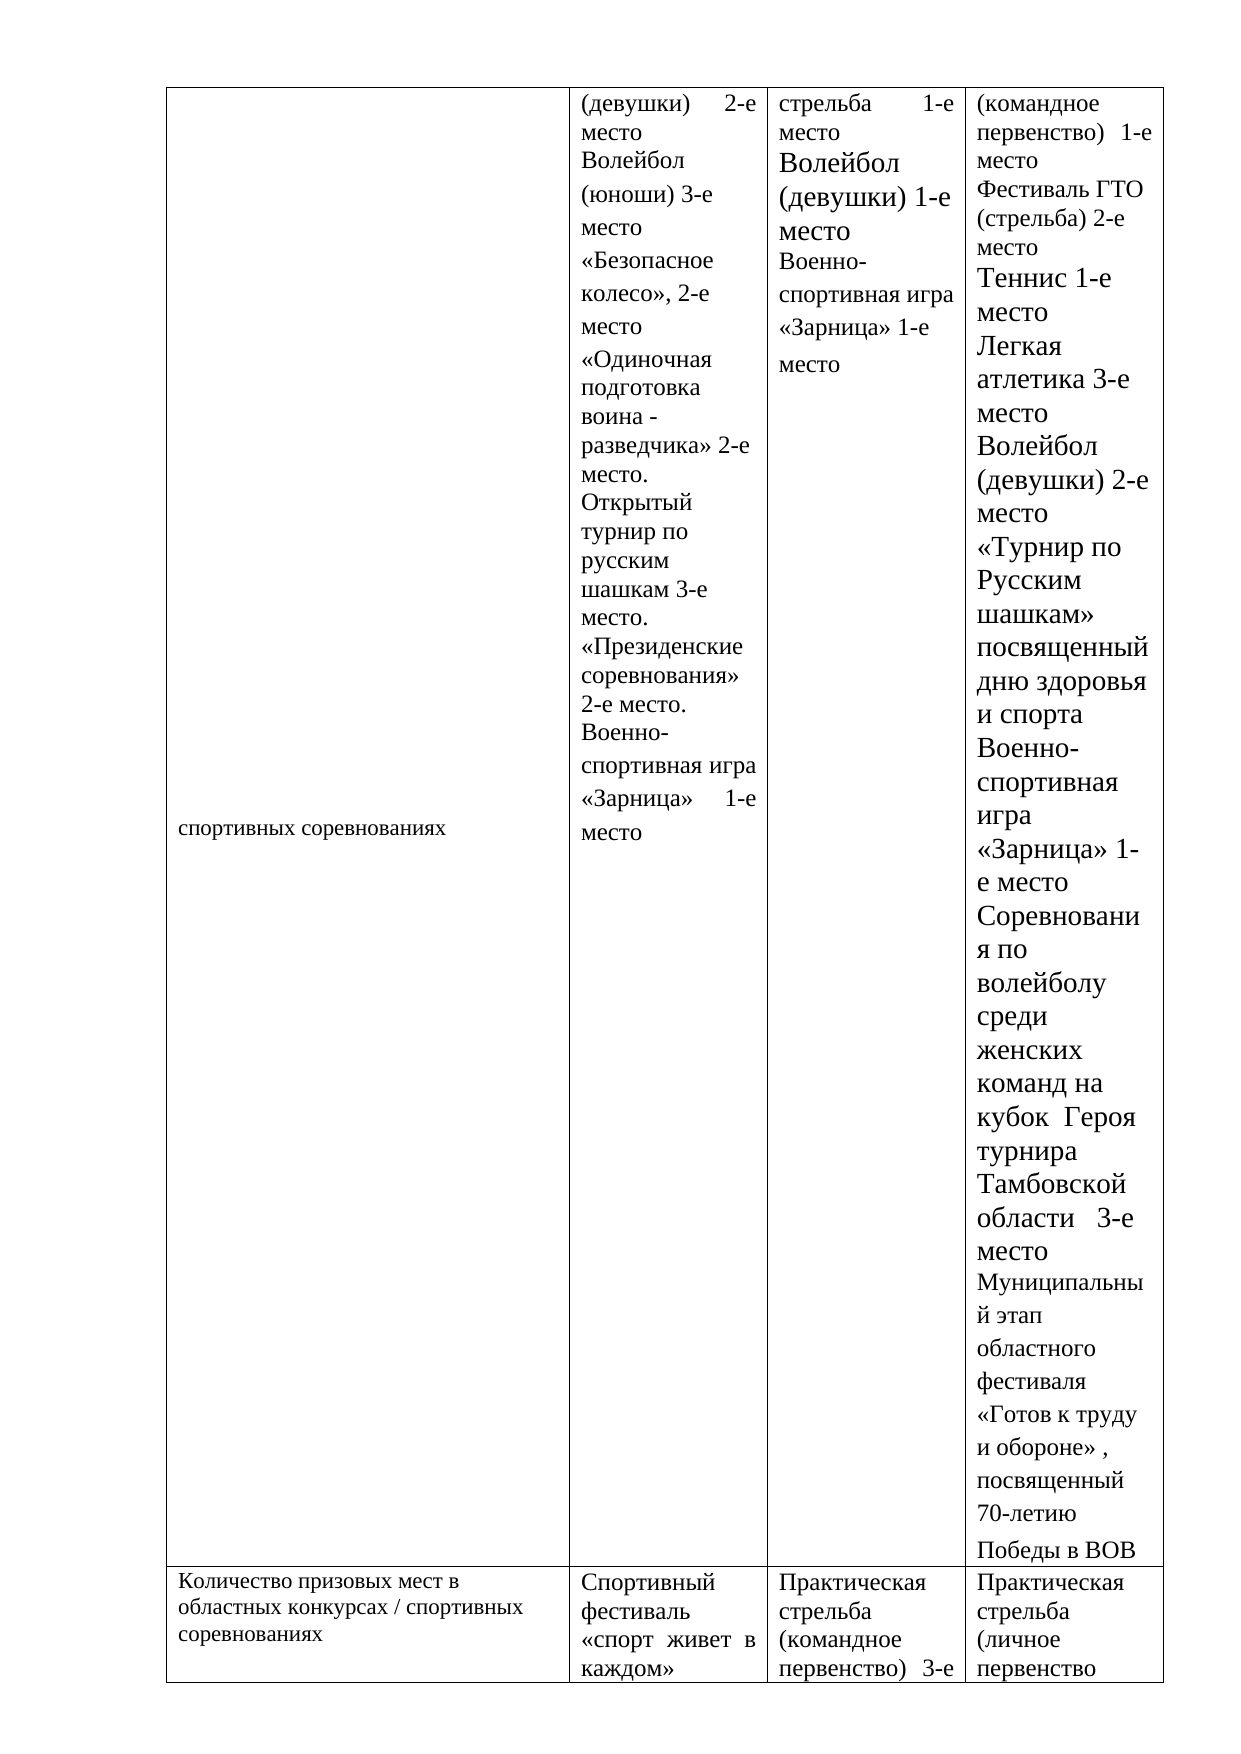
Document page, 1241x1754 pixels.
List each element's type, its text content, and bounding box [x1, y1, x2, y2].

table_cell Спортивный фестиваль «спорт живет в каждом» [570, 1567, 767, 1682]
table_cell Количество призовых мест в областных конкурсах / спортивных соревнованиях [167, 1567, 569, 1682]
table_cell стрельба 1-е место Волейбол (девушки) 1-е место Военно-спортивная игра «Зарница» 1-е место [768, 88, 965, 1566]
table_cell (девушки) 2-е место Волейбол (юноши) 3-е место «Безопасное колесо», 2-е место «Одиночная подготовка воина - разведчика» 2-е место. Открытый турнир по русским шашкам 3-е место. «Президенские соревнования» 2-е место. Военно-спортивная игра «Зарница» 1-е место [570, 88, 767, 1566]
table_cell Практическая стрельба (личное первенство [966, 1567, 1163, 1682]
table_cell спортивных соревнованиях [167, 88, 569, 1566]
table_cell (командное первенство) 1-е место Фестиваль ГТО (стрельба) 2-е место Теннис 1-е место Легкая атлетика 3-е место Волейбол (девушки) 2-е место «Турнир по Русским шашкам» посвященный дню здоровья и спорта Военно-спортивная игра «Зарница» 1-е место Соревнования по волейболу среди женских команд на кубок Героя турнира Тамбовской области 3-е место Муниципальный этап областного фестиваля «Готов к труду и обороне» , посвященный 70-летию Победы в ВОВ [966, 88, 1163, 1566]
table_cell Практическая стрельба (командное первенство) 3-е [768, 1567, 965, 1682]
